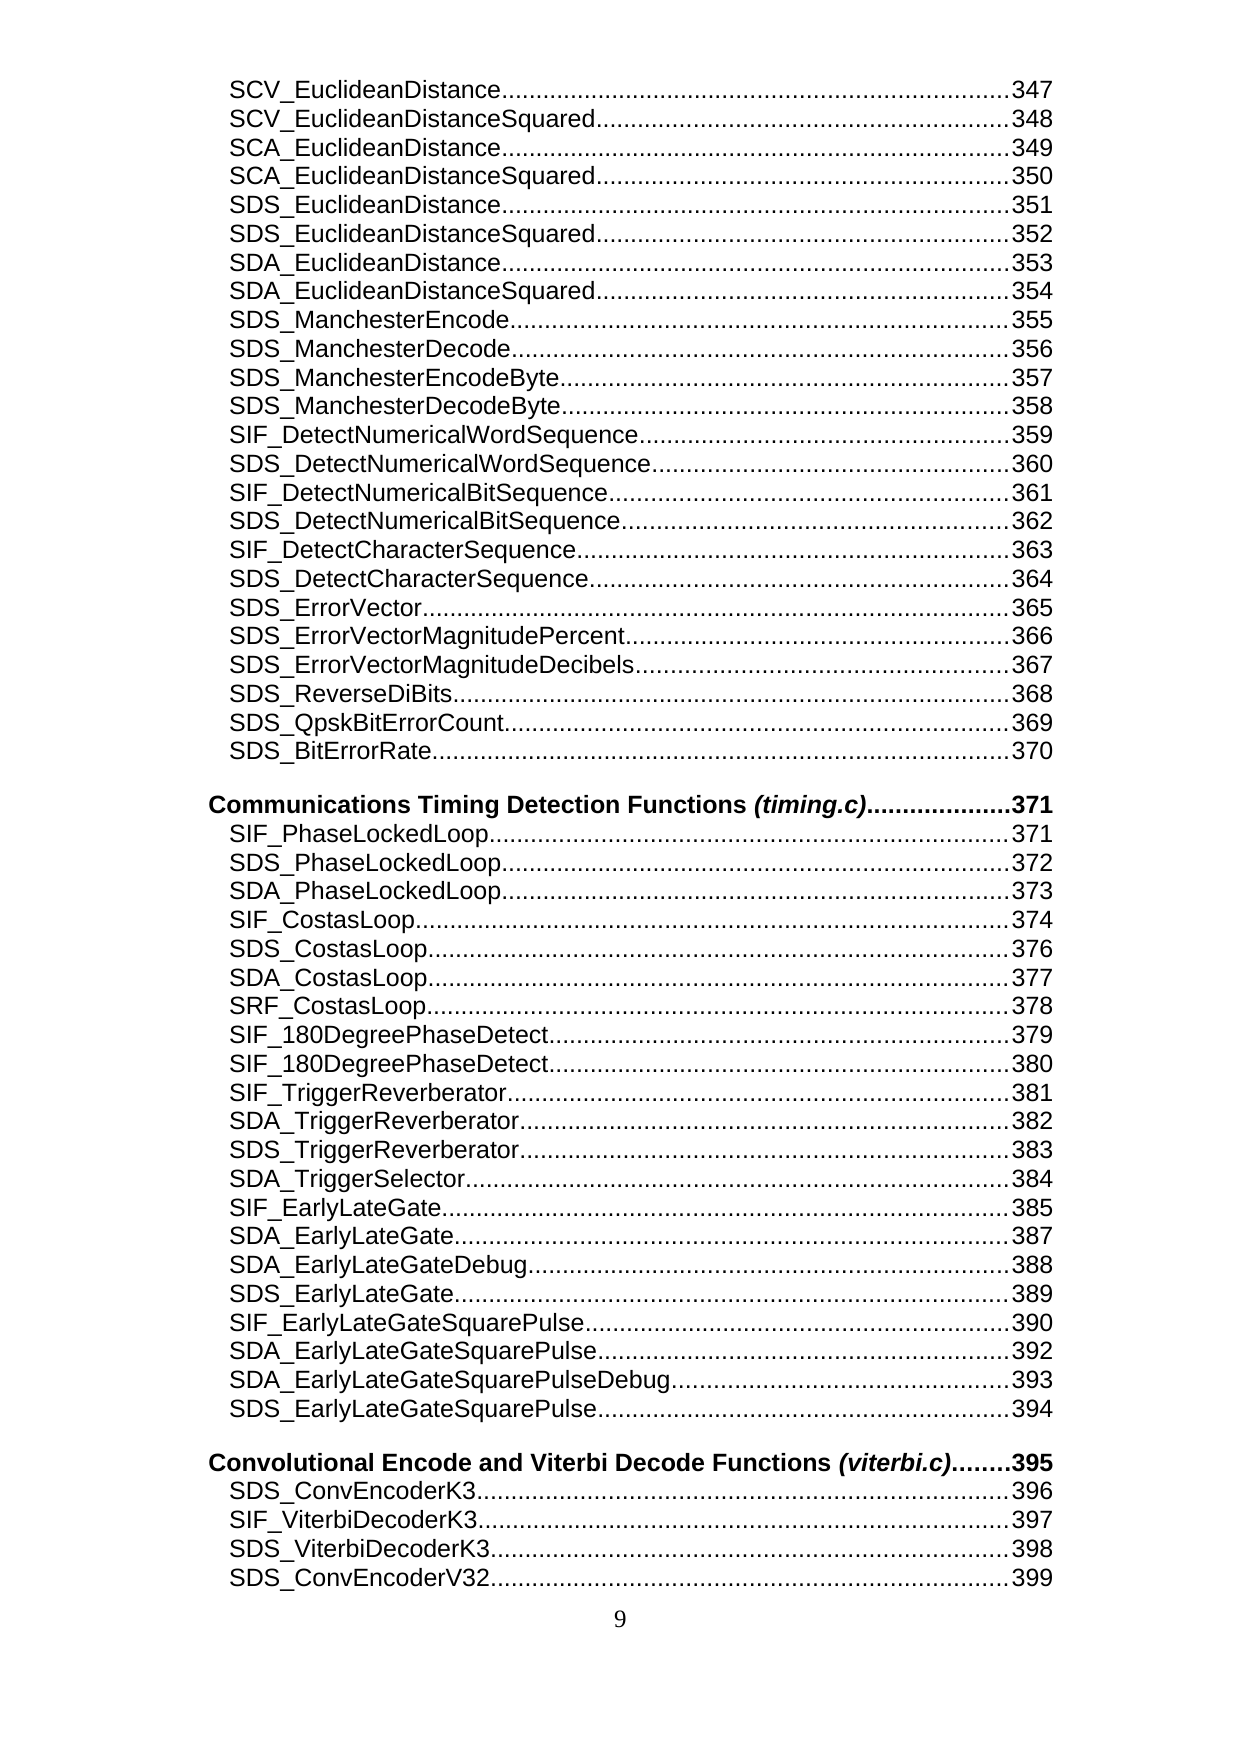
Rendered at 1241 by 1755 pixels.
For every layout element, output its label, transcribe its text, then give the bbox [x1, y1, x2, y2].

text SIF_DetectNumericalWordSequence 359 [229, 420, 1053, 449]
text SDS_EuclideanDistance 351 [229, 190, 1053, 219]
text SCV_EuclideanDistanceSquared 348 [229, 104, 1053, 132]
text SDS_DetectNumericalBitSequence 362 [229, 506, 1053, 535]
text SDS_ConvEncoderK3 396 [229, 1476, 1053, 1505]
text SDS_EarlyLateGate 389 [229, 1279, 1053, 1307]
text SDS_CostasLoop 376 [229, 934, 1053, 962]
text SDA_EarlyLateGate 387 [229, 1221, 1053, 1250]
text SDA_EuclideanDistanceSquared 354 [229, 276, 1053, 305]
text SDS_ReverseDiBits 368 [229, 679, 1053, 707]
text SIF_ViterbiDecoderK3 397 [229, 1505, 1053, 1534]
text SDS_ManchesterEncodeByte 357 [229, 362, 1053, 391]
text SCA_EuclideanDistanceSquared 350 [229, 161, 1053, 190]
text SDA_EuclideanDistance 353 [229, 247, 1053, 276]
text SDS_BitErrorRate 370 [229, 736, 1053, 765]
text SDA_EarlyLateGateSquarePulse 392 [229, 1336, 1053, 1365]
text SDS_ErrorVectorMagnitudePercent 366 [229, 621, 1053, 650]
text SIF_TriggerReverberator 381 [229, 1077, 1053, 1106]
text SDS_ConvEncoderV32 399 [229, 1562, 1053, 1591]
text SIF_CostasLoop 374 [229, 905, 1053, 934]
text SDS_QpskBitErrorCount 369 [229, 707, 1053, 736]
text SDS_ErrorVectorMagnitudeDecibels 367 [229, 650, 1053, 679]
text Communications Timing Detection Functions (timing.c) 371 [208, 790, 1053, 819]
text SDS_EarlyLateGateSquarePulse 394 [229, 1394, 1053, 1422]
text SDA_PhaseLockedLoop 373 [229, 876, 1053, 905]
text SDS_ManchesterDecode 356 [229, 334, 1053, 362]
text SIF_180DegreePhaseDetect 380 [229, 1049, 1053, 1077]
text SDS_DetectNumericalWordSequence 360 [229, 449, 1053, 477]
text SIF_DetectCharacterSequence 363 [229, 535, 1053, 564]
text SIF_180DegreePhaseDetect 379 [229, 1020, 1053, 1049]
text SDA_CostasLoop 377 [229, 962, 1053, 991]
text SDS_PhaseLockedLoop 372 [229, 847, 1053, 876]
text SIF_EarlyLateGateSquarePulse 390 [229, 1307, 1053, 1336]
text SRF_CostasLoop 378 [229, 991, 1053, 1020]
text SDS_DetectCharacterSequence 364 [229, 564, 1053, 592]
text SIF_DetectNumericalBitSequence 361 [229, 477, 1053, 506]
text SDS_ErrorVector 365 [229, 592, 1053, 621]
text SDS_TriggerReverberator 383 [229, 1135, 1053, 1164]
text SIF_PhaseLockedLoop 371 [229, 819, 1053, 847]
text SDS_ManchesterDecodeByte 358 [229, 391, 1053, 420]
text SIF_EarlyLateGate 385 [229, 1192, 1053, 1221]
text SCV_EuclideanDistance 347 [229, 75, 1053, 104]
text SCA_EuclideanDistance 349 [229, 132, 1053, 161]
text SDS_EuclideanDistanceSquared 352 [229, 219, 1053, 247]
text SDA_EarlyLateGateDebug 388 [229, 1250, 1053, 1279]
text SDA_TriggerSelector 384 [229, 1164, 1053, 1192]
text SDA_TriggerReverberator 382 [229, 1106, 1053, 1135]
text Convolutional Encode and Viterbi Decode Functions (viterbi.c) 395 [208, 1447, 1053, 1476]
text SDS_ViterbiDecoderK3 398 [229, 1534, 1053, 1562]
text SDS_ManchesterEncode 355 [229, 305, 1053, 334]
text SDA_EarlyLateGateSquarePulseDebug 393 [229, 1365, 1053, 1394]
